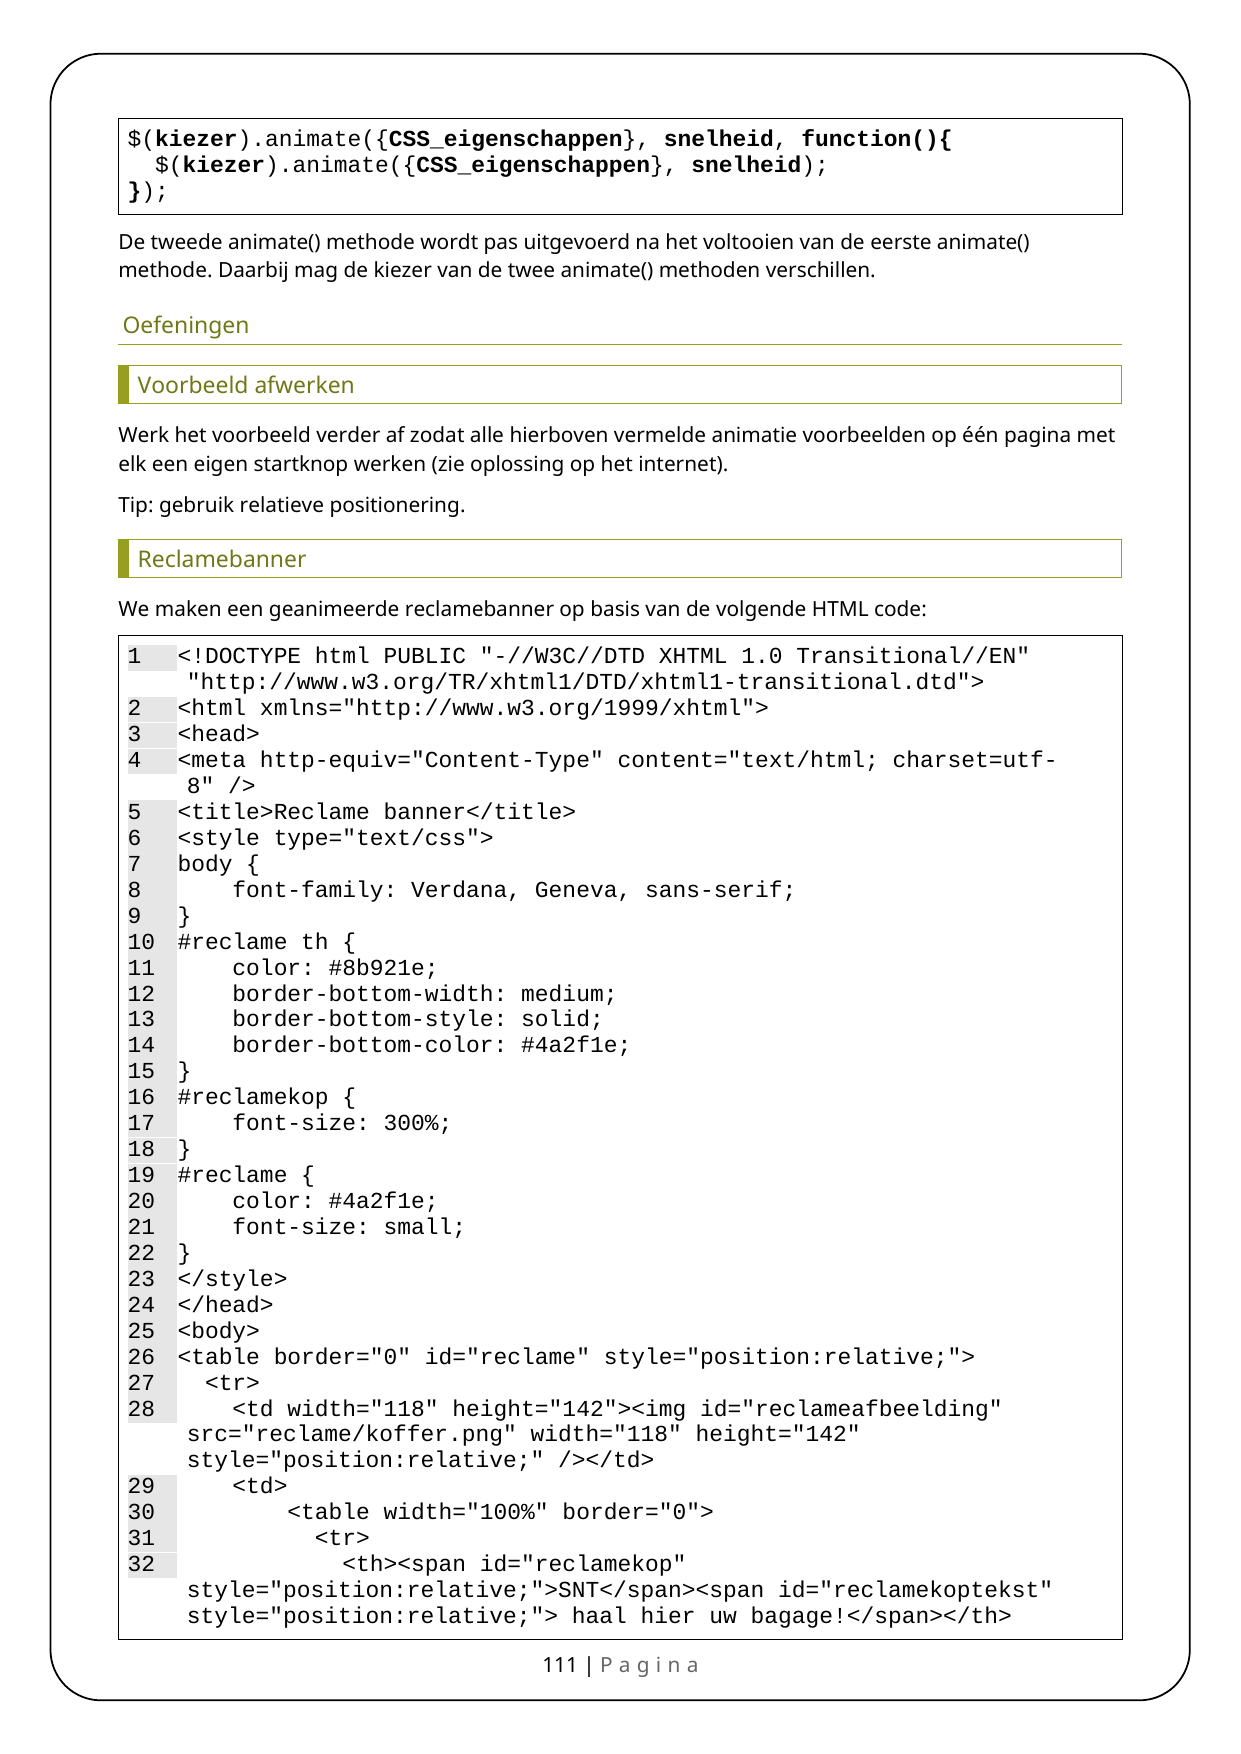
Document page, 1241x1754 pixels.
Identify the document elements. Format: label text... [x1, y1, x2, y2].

list body { [177, 843, 1122, 869]
list <table border="0" id="reclame" style="position:relative;"> [177, 1336, 1122, 1362]
list [119, 1310, 128, 1336]
list [119, 1362, 128, 1387]
list <tr> [177, 1517, 1122, 1543]
list <meta http-equiv="Content-Type" content="text/html; charset=utf-8" /> [119, 739, 1122, 791]
list </head> [177, 1284, 1122, 1310]
list <th><span id="reclamekop" style="position:relative;">SNT</span><span id="reclamekoptekst" style="position:relative;"> haal hier uw bagage!</span></th> [119, 1543, 1122, 1639]
text $(kiezer).animate({CSS_eigenschappen}, snelheid, function(){ [119, 119, 1122, 144]
list <body> [177, 1310, 1122, 1336]
list <td width="118" height="142"><img id="reclameafbeelding" src="reclame/koffer.png" width="118" height="142" style="position:relative;" /></td> [119, 1387, 1122, 1465]
text Tip: gebruik relatieve positionering. [118, 490, 1122, 518]
text De tweede animate() methode wordt pas uitgevoerd na het voltooien van de eerste animate() methode. Daarbij mag de kiezer van de twee animate() methoden verschillen. [118, 227, 1122, 284]
list <html xmlns="http://www.w3.org/1999/xhtml"> [119, 687, 1122, 713]
list font-size: 300%; [177, 1102, 1122, 1128]
list #reclame th { [177, 921, 1122, 947]
text }); [119, 170, 1122, 214]
list <title>Reclame banner</title> [119, 791, 1122, 817]
list <!DOCTYPE html PUBLIC "-//W3C//DTD XHTML 1.0 Transitional//EN" "http://www.w3.org/TR/xhtml1/DTD/xhtml1-transitional.dtd"> [119, 636, 1122, 687]
list [119, 843, 128, 869]
text Werk het voorbeeld verder af zodat alle hierboven vermelde animatie voorbeelden op één pagina met elk een eigen startknop werken (zie oplossing op het internet). [118, 421, 1122, 477]
list border-bottom-width: medium; [177, 972, 1122, 998]
list #reclamekop { [177, 1076, 1122, 1102]
list [119, 1050, 128, 1076]
list #reclame { [119, 1154, 1122, 1180]
list [119, 1517, 128, 1543]
text $(kiezer).animate({CSS_eigenschappen}, snelheid); [119, 144, 1122, 170]
list } [177, 895, 1122, 921]
list color: #4a2f1e; [177, 1180, 1122, 1206]
list } [177, 1050, 1122, 1076]
list <head> [119, 713, 1122, 739]
text We maken een geanimeerde reclamebanner op basis van de volgende HTML code: [118, 594, 1122, 623]
subtitle Reclamebanner [129, 540, 1121, 577]
list </style> [177, 1258, 1122, 1284]
list <td> [119, 1465, 1122, 1491]
list } [177, 1232, 1122, 1258]
list } [119, 1128, 1122, 1154]
list <tr> [177, 1362, 1122, 1387]
list font-size: small; [177, 1206, 1122, 1232]
list [119, 1232, 128, 1258]
list color: #8b921e; [177, 947, 1122, 972]
list [119, 1258, 128, 1284]
subtitle Voorbeeld afwerken [129, 366, 1121, 403]
list <style type="text/css"> [177, 817, 1122, 843]
list <table width="100%" border="0"> [177, 1491, 1122, 1517]
list border-bottom-color: #4a2f1e; [177, 1024, 1122, 1050]
subtitle Oefeningen [118, 305, 1122, 344]
list font-family: Verdana, Geneva, sans-serif; [177, 869, 1122, 895]
list [119, 895, 128, 921]
list [119, 1284, 128, 1310]
list border-bottom-style: solid; [177, 998, 1122, 1024]
